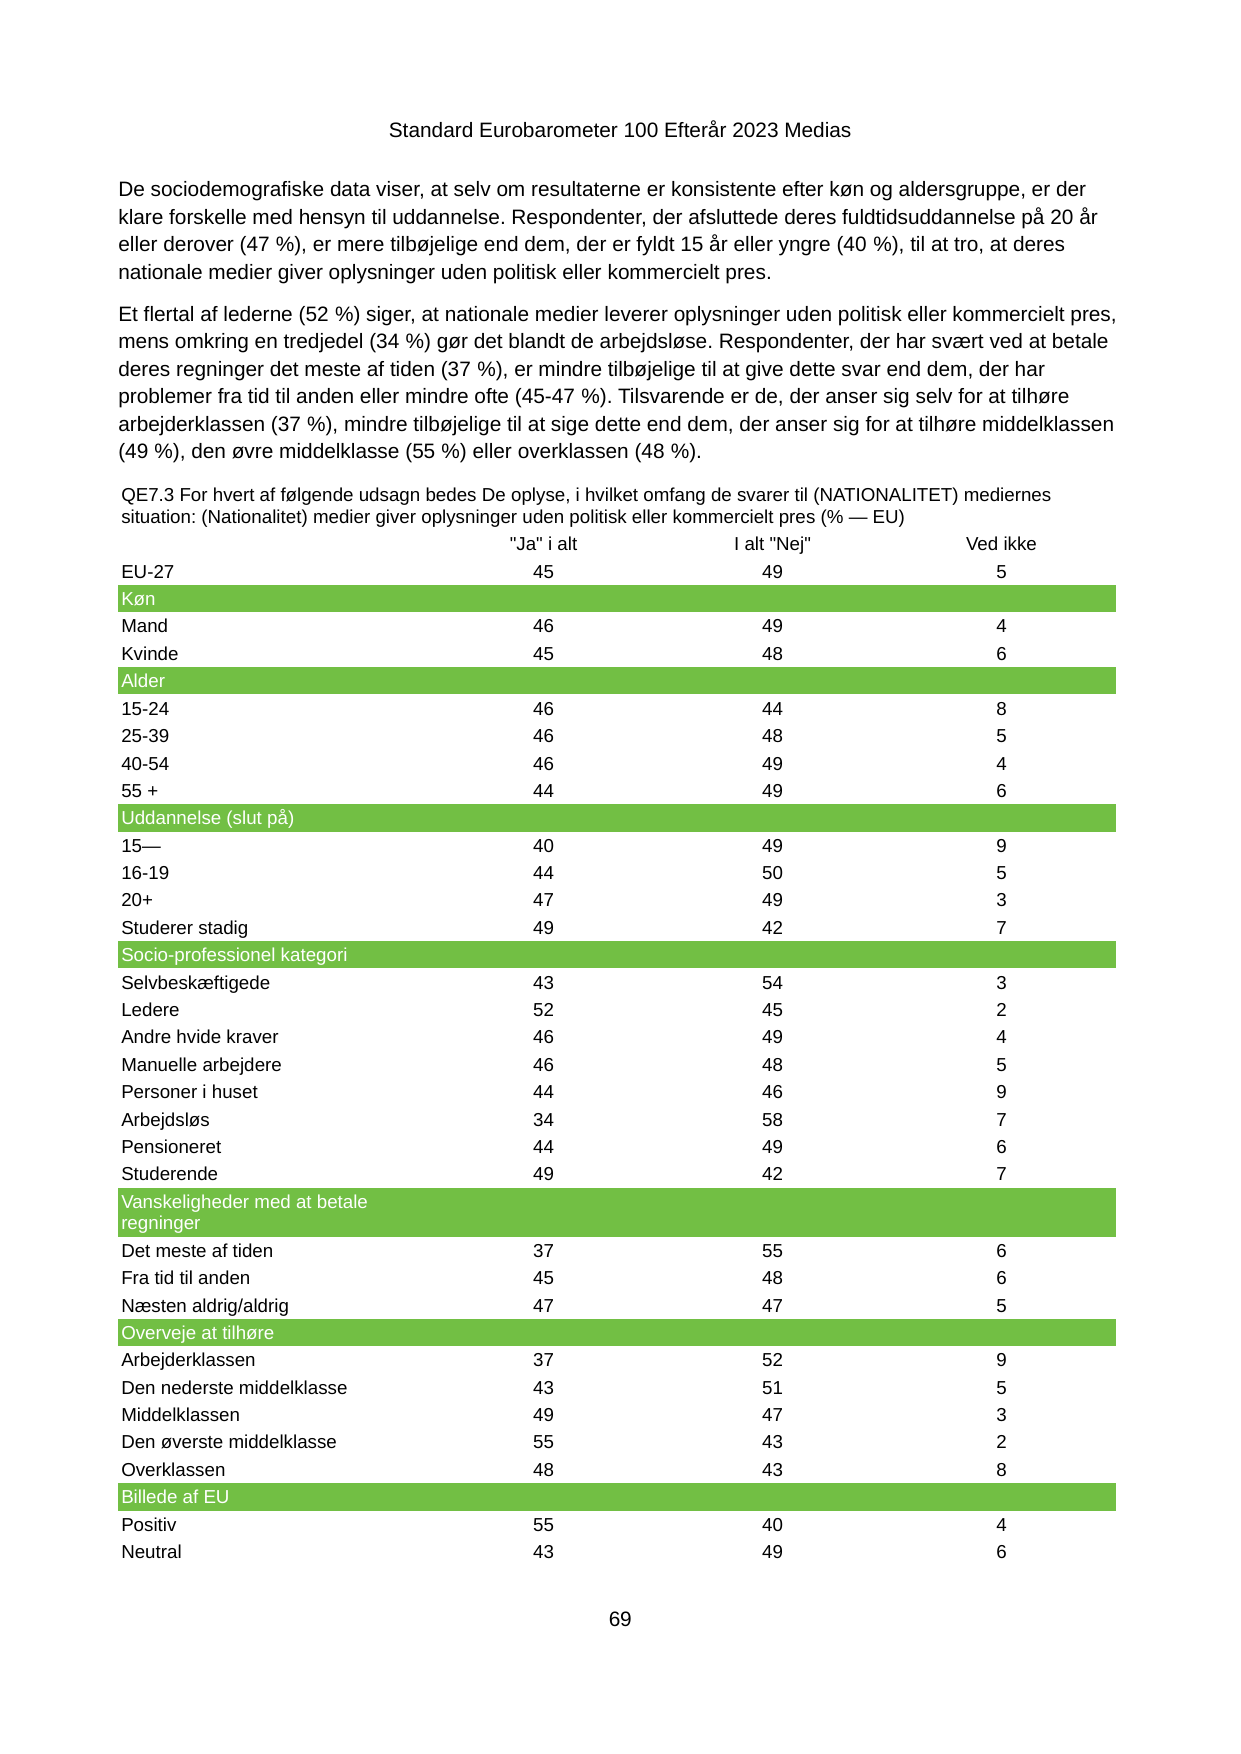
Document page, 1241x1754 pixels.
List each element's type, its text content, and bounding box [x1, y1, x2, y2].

table_cell 49 [658, 1133, 887, 1160]
table_cell [658, 667, 887, 694]
table_cell 9 [887, 832, 1116, 859]
table_cell [429, 804, 658, 832]
text De sociodemografiske data viser, at selv om resultaterne er konsistente efter køn og aldersgruppe, er der klare forskelle med hensyn til uddannelse. Respondenter, der afsluttede deres fuldtidsuddannelse på 20 år eller derover (47 %), er mere tilbøjelige end dem, der er fyldt 15 år eller yngre (40 %), til at tro, at deres nationale medier giver oplysninger uden politisk eller kommercielt pres. [118, 177, 1122, 283]
table_cell 46 [429, 1023, 658, 1051]
table_cell 48 [658, 1264, 887, 1291]
table_cell 47 [658, 1291, 887, 1319]
table_cell [429, 585, 658, 612]
table_cell 7 [887, 1106, 1116, 1133]
table_cell [429, 941, 658, 968]
table_cell 2 [887, 996, 1116, 1023]
table_cell 8 [887, 1456, 1116, 1483]
table_cell 47 [429, 1291, 658, 1319]
table_cell 43 [429, 1538, 658, 1565]
table_cell [887, 667, 1116, 694]
table_cell [658, 1188, 887, 1237]
table_cell 43 [429, 1374, 658, 1401]
table_cell 25-39 [118, 722, 429, 749]
table_cell Andre hvide kraver [118, 1023, 429, 1051]
table_cell 43 [429, 969, 658, 996]
table_cell 55 [429, 1429, 658, 1456]
table_cell [658, 804, 887, 832]
table_cell 55 [429, 1511, 658, 1538]
table_cell 45 [429, 640, 658, 667]
table_cell Alder [118, 667, 429, 694]
table_cell 44 [429, 859, 658, 886]
table_cell 52 [658, 1346, 887, 1374]
table_cell Næsten aldrig/aldrig [118, 1291, 429, 1319]
table_cell 49 [658, 1538, 887, 1565]
table_cell 43 [658, 1456, 887, 1483]
table_cell [887, 941, 1116, 968]
table_cell Neutral [118, 1538, 429, 1565]
table_cell 5 [887, 859, 1116, 886]
table_cell 49 [658, 613, 887, 640]
table_cell [118, 530, 429, 558]
table_cell Ledere [118, 996, 429, 1023]
table_cell [887, 585, 1116, 612]
table_cell 8 [887, 695, 1116, 722]
table_cell Pensioneret [118, 1133, 429, 1160]
table_cell 6 [887, 1538, 1116, 1565]
table_cell Overklassen [118, 1456, 429, 1483]
table_cell 5 [887, 1374, 1116, 1401]
table_cell 7 [887, 914, 1116, 941]
table_cell [429, 1483, 658, 1511]
table_cell 15— [118, 832, 429, 859]
table_cell Uddannelse (slut på) [118, 804, 429, 832]
table_cell 37 [429, 1237, 658, 1264]
table_cell [429, 1188, 658, 1237]
table_cell 44 [658, 695, 887, 722]
table_cell [887, 804, 1116, 832]
table_cell 6 [887, 1133, 1116, 1160]
table_cell Middelklassen [118, 1401, 429, 1428]
table_cell 46 [429, 749, 658, 777]
table_cell 3 [887, 1401, 1116, 1428]
table_cell 45 [429, 1264, 658, 1291]
table_cell 44 [429, 1078, 658, 1106]
table_cell 44 [429, 777, 658, 804]
table_cell 44 [429, 1133, 658, 1160]
table_cell 20+ [118, 886, 429, 914]
table_cell 58 [658, 1106, 887, 1133]
table_cell 48 [429, 1456, 658, 1483]
table_cell 3 [887, 886, 1116, 914]
table_cell 4 [887, 613, 1116, 640]
table_cell 49 [658, 558, 887, 585]
table_cell 50 [658, 859, 887, 886]
table_cell 47 [658, 1401, 887, 1428]
table_cell Arbejderklassen [118, 1346, 429, 1374]
table_cell 47 [429, 886, 658, 914]
table_cell 6 [887, 777, 1116, 804]
table_cell 51 [658, 1374, 887, 1401]
table_cell Den nederste middelklasse [118, 1374, 429, 1401]
table_cell [658, 941, 887, 968]
table_cell Overveje at tilhøre [118, 1319, 429, 1346]
table_cell Selvbeskæftigede [118, 969, 429, 996]
table_cell Vanskeligheder med at betale regninger [118, 1188, 429, 1237]
table_cell 46 [429, 613, 658, 640]
table_cell 40-54 [118, 749, 429, 777]
table_cell Studerende [118, 1160, 429, 1188]
table_cell 49 [429, 1160, 658, 1188]
table_cell 49 [429, 914, 658, 941]
table_cell 49 [429, 1401, 658, 1428]
table_cell 49 [658, 749, 887, 777]
table_cell 55 [658, 1237, 887, 1264]
table_cell [887, 1188, 1116, 1237]
table_cell Kvinde [118, 640, 429, 667]
table_cell 37 [429, 1346, 658, 1374]
table_cell Personer i huset [118, 1078, 429, 1106]
table_cell 45 [429, 558, 658, 585]
table_cell 4 [887, 1511, 1116, 1538]
table_cell Manuelle arbejdere [118, 1051, 429, 1078]
table_cell 5 [887, 1051, 1116, 1078]
table_cell 49 [658, 832, 887, 859]
table_cell 42 [658, 1160, 887, 1188]
table_cell 46 [429, 722, 658, 749]
table_cell 48 [658, 1051, 887, 1078]
table_cell 49 [658, 1023, 887, 1051]
table_cell 7 [887, 1160, 1116, 1188]
table_cell 3 [887, 969, 1116, 996]
table_cell 5 [887, 722, 1116, 749]
table_cell 4 [887, 1023, 1116, 1051]
table_cell 46 [658, 1078, 887, 1106]
table_header QE7.3 For hvert af følgende udsagn bedes De oplyse, i hvilket omfang de svarer til (NATIONALITET) mediernes situation: (Nationalitet) medier giver oplysninger uden politisk eller kommercielt pres (% — EU) [118, 481, 1116, 530]
table_cell Køn [118, 585, 429, 612]
table_cell Den øverste middelklasse [118, 1429, 429, 1456]
table_cell [658, 1319, 887, 1346]
table_cell 9 [887, 1346, 1116, 1374]
table_cell Positiv [118, 1511, 429, 1538]
table_cell 6 [887, 1237, 1116, 1264]
table_cell 15-24 [118, 695, 429, 722]
table_cell 16-19 [118, 859, 429, 886]
table_cell 34 [429, 1106, 658, 1133]
table_cell 5 [887, 558, 1116, 585]
table_cell [887, 1483, 1116, 1511]
table_cell Studerer stadig [118, 914, 429, 941]
table_cell 48 [658, 640, 887, 667]
table_cell Mand [118, 613, 429, 640]
table_cell 45 [658, 996, 887, 1023]
table_cell 46 [429, 695, 658, 722]
table_cell 49 [658, 886, 887, 914]
table_cell 40 [429, 832, 658, 859]
table_cell 52 [429, 996, 658, 1023]
table_cell 5 [887, 1291, 1116, 1319]
table_cell [429, 667, 658, 694]
table_cell 43 [658, 1429, 887, 1456]
table_cell 49 [658, 777, 887, 804]
table_cell [658, 1483, 887, 1511]
table_cell 46 [429, 1051, 658, 1078]
table_cell I alt "Nej" [658, 530, 887, 558]
table_cell [429, 1319, 658, 1346]
table_cell 2 [887, 1429, 1116, 1456]
table_cell Ved ikke [887, 530, 1116, 558]
table_cell Billede af EU [118, 1483, 429, 1511]
table_cell "Ja" i alt [429, 530, 658, 558]
table_cell Socio-professionel kategori [118, 941, 429, 968]
table_cell [658, 585, 887, 612]
table_cell 6 [887, 640, 1116, 667]
table_cell EU-27 [118, 558, 429, 585]
table_cell 48 [658, 722, 887, 749]
table_cell 40 [658, 1511, 887, 1538]
table_cell [887, 1319, 1116, 1346]
table_cell 54 [658, 969, 887, 996]
table_cell 9 [887, 1078, 1116, 1106]
table_cell 6 [887, 1264, 1116, 1291]
table_cell 4 [887, 749, 1116, 777]
table_cell Fra tid til anden [118, 1264, 429, 1291]
text Et flertal af lederne (52 %) siger, at nationale medier leverer oplysninger uden politisk eller kommercielt pres, mens omkring en tredjedel (34 %) gør det blandt de arbejdsløse. Respondenter, der har svært ved at betale deres regninger det meste af tiden (37 %), er mindre tilbøjelige til at give dette svar end dem, der har problemer fra tid til anden eller mindre ofte (45-47 %). Tilsvarende er de, der anser sig selv for at tilhøre arbejderklassen (37 %), mindre tilbøjelige til at sige dette end dem, der anser sig for at tilhøre middelklassen (49 %), den øvre middelklasse (55 %) eller overklassen (48 %). [118, 302, 1122, 463]
table_cell Det meste af tiden [118, 1237, 429, 1264]
table_cell 42 [658, 914, 887, 941]
table_cell 55 + [118, 777, 429, 804]
table_cell Arbejdsløs [118, 1106, 429, 1133]
